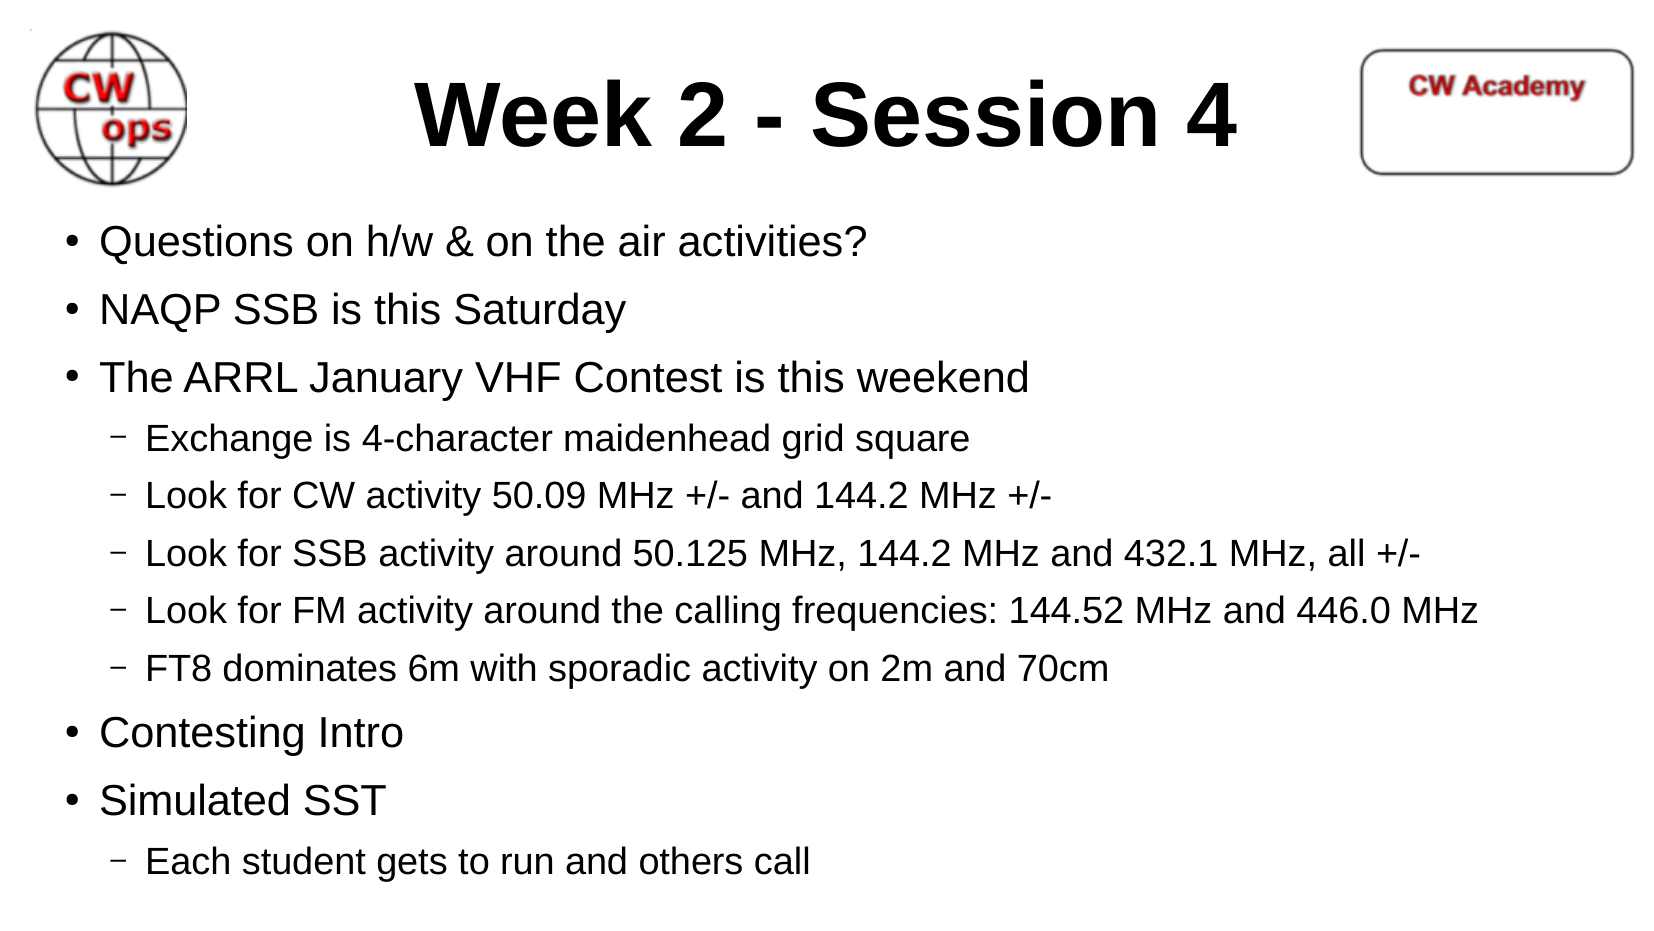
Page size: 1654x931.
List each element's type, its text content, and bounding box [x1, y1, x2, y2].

picture [1571, 37, 1640, 186]
picture [30, 29, 187, 194]
title Week 2 - Session 4 [82, 37, 1571, 193]
list Questions on h/w & on the air activities? NAQP SSB is this Saturday The ARRL January VHF Contest is this weekend Exchange is 4-character maidenhead grid square Look for CW activity 50.09 MHz +/- and 144.2 MHz +/- Look for SSB activity around 50.125 MHz, 144.2 MHz and 432.1 MHz, all +/- Look for FM activity around the calling frequencies: 144.52 MHz and 446.0 MHz FT8 dominates 6m with sporadic activity on 2m and 70cm Contesting Intro Simulated SST Each student gets to run and others call [53, 217, 1606, 886]
